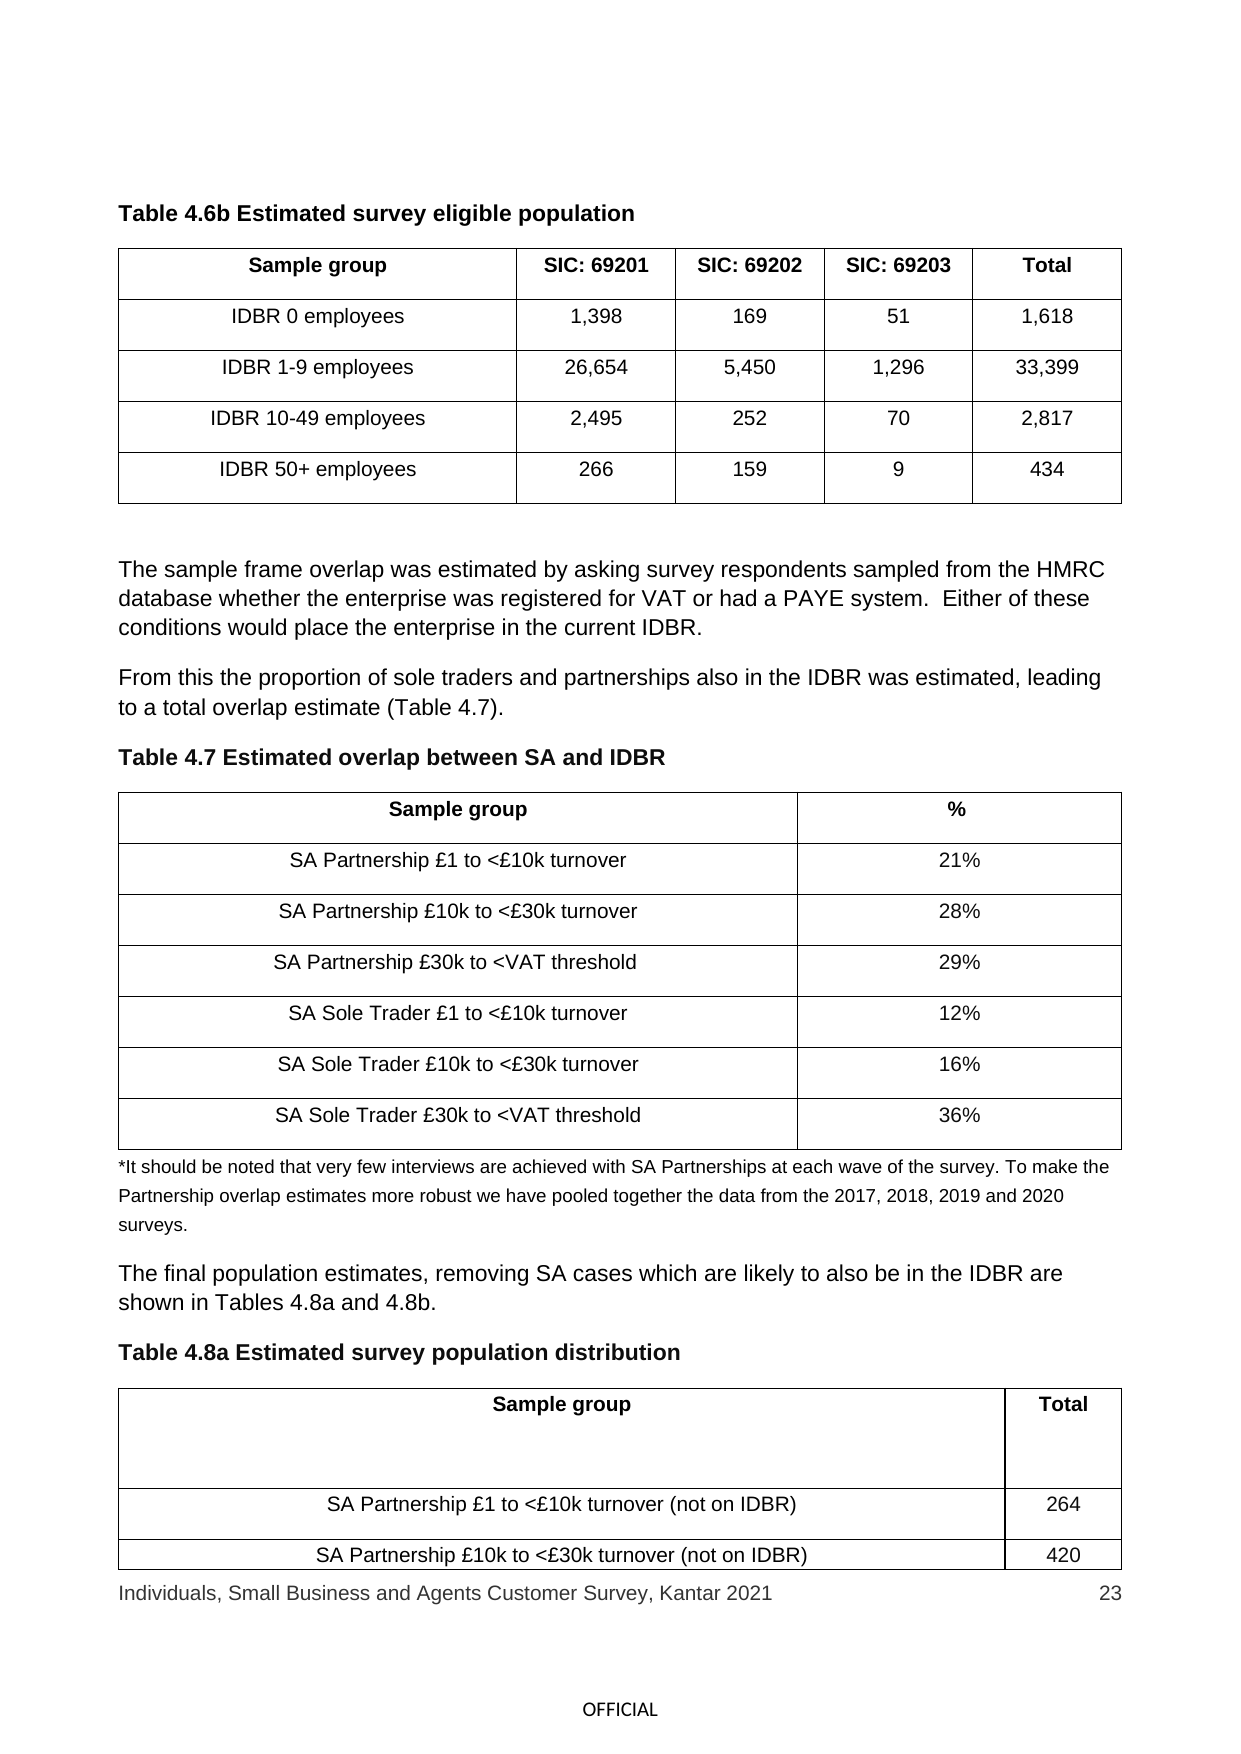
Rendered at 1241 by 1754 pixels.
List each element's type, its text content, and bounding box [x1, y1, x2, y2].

table_cell 1,296 [825, 351, 972, 401]
text Table 4.8a Estimated survey population distribution [118, 1337, 1122, 1367]
table_cell 420 [1006, 1540, 1121, 1569]
table_header Sample group [119, 1389, 1004, 1487]
table_cell IDBR 1-9 employees [119, 351, 516, 401]
table_cell 36% [798, 1099, 1121, 1149]
table_cell SA Partnership £1 to <£10k turnover (not on IDBR) [119, 1489, 1004, 1538]
table_header SIC: 69202 [676, 249, 824, 299]
table_cell 5,450 [676, 351, 824, 401]
table_cell 2,495 [517, 402, 675, 452]
table_cell 26,654 [517, 351, 675, 401]
text Table 4.7 Estimated overlap between SA and IDBR [118, 742, 1122, 771]
table_cell 9 [825, 453, 972, 503]
table_cell 21% [798, 844, 1121, 894]
table_cell 33,399 [973, 351, 1121, 401]
table_cell 264 [1006, 1489, 1121, 1538]
table_cell 1,618 [973, 300, 1121, 350]
table_header Total [1006, 1389, 1121, 1487]
table_cell 16% [798, 1048, 1121, 1098]
table_cell 12% [798, 997, 1121, 1047]
table_cell SA Partnership £10k to <£30k turnover [119, 895, 797, 945]
text *It should be noted that very few interviews are achieved with SA Partnerships at each wave of the survey. To make the Partnership overlap estimates more robust we have pooled together the data from the 2017, 2018, 2019 and 2020 surveys. [118, 1150, 1122, 1237]
table_cell 51 [825, 300, 972, 350]
table_cell 28% [798, 895, 1121, 945]
table_cell 1,398 [517, 300, 675, 350]
table_cell SA Partnership £30k to <VAT threshold [119, 946, 797, 996]
table_cell SA Sole Trader £10k to <£30k turnover [119, 1048, 797, 1098]
table_cell 29% [798, 946, 1121, 996]
table_cell SA Partnership £10k to <£30k turnover (not on IDBR) [119, 1540, 1004, 1569]
table_cell 70 [825, 402, 972, 452]
table_cell IDBR 50+ employees [119, 453, 516, 503]
text The sample frame overlap was estimated by asking survey respondents sampled from the HMRC database whether the enterprise was registered for VAT or had a PAYE system. Either of these conditions would place the enterprise in the current IDBR. [118, 554, 1122, 642]
table_cell IDBR 10-49 employees [119, 402, 516, 452]
table_cell 252 [676, 402, 824, 452]
table_cell 169 [676, 300, 824, 350]
table_header SIC: 69203 [825, 249, 972, 299]
table_cell 434 [973, 453, 1121, 503]
table_header SIC: 69201 [517, 249, 675, 299]
text Table 4.6b Estimated survey eligible population [118, 198, 1122, 227]
table_cell 159 [676, 453, 824, 503]
table_header Total [973, 249, 1121, 299]
table_cell 266 [517, 453, 675, 503]
text The final population estimates, removing SA cases which are likely to also be in the IDBR are shown in Tables 4.8a and 4.8b. [118, 1258, 1122, 1317]
table_cell SA Partnership £1 to <£10k turnover [119, 844, 797, 894]
table_cell SA Sole Trader £1 to <£10k turnover [119, 997, 797, 1047]
table_cell 2,817 [973, 402, 1121, 452]
text From this the proportion of sole traders and partnerships also in the IDBR was estimated, leading to a total overlap estimate (Table 4.7). [118, 662, 1122, 721]
table_header Sample group [119, 793, 797, 843]
table_cell IDBR 0 employees [119, 300, 516, 350]
table_cell SA Sole Trader £30k to <VAT threshold [119, 1099, 797, 1149]
table_header % [798, 793, 1121, 843]
table_header Sample group [119, 249, 516, 299]
